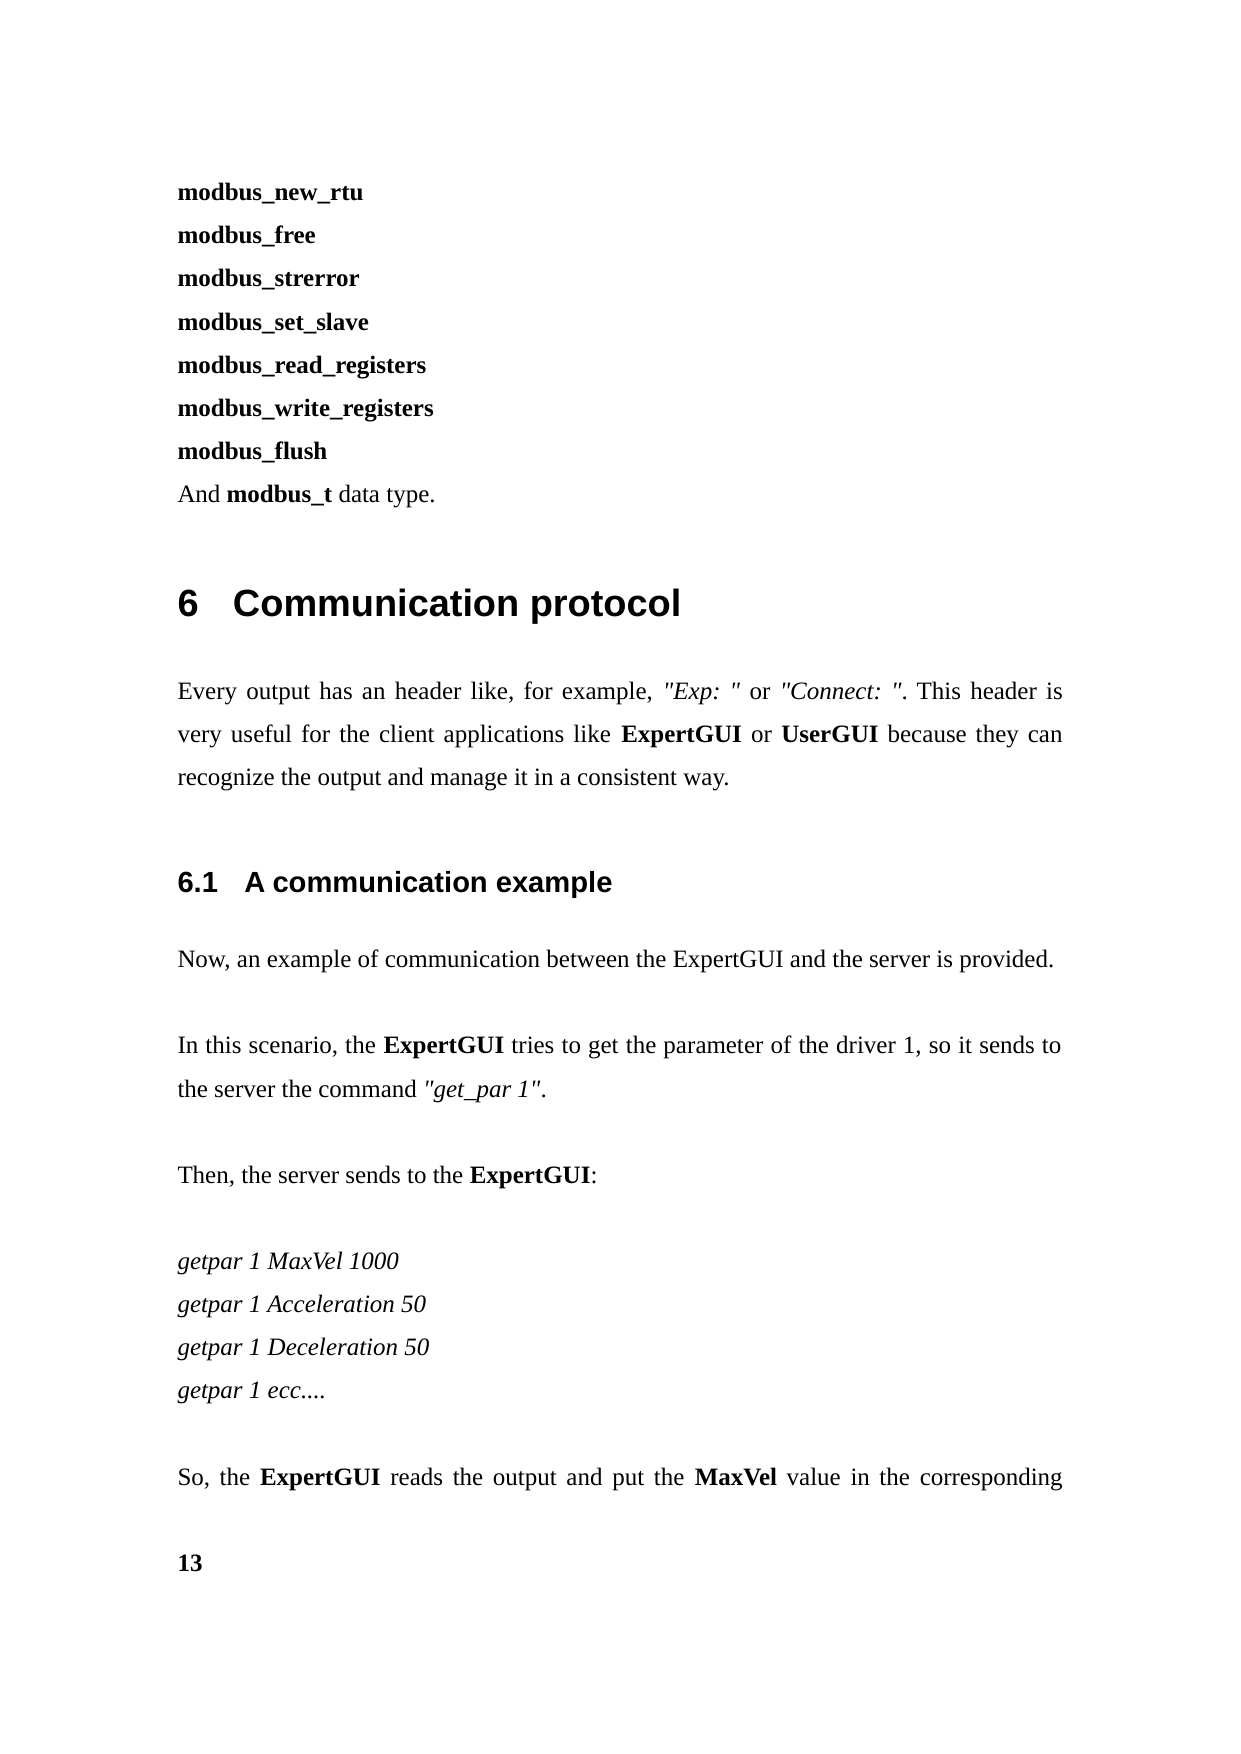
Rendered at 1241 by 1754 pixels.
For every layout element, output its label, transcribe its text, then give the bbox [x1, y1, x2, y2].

text modbus_set_slave [177, 307, 1063, 335]
text modbus_flush [177, 436, 1063, 465]
text modbus_write_registers [177, 393, 1063, 422]
text modbus_free [177, 220, 1063, 249]
text Then, the server sends to the ExpertGUI: [177, 1160, 1063, 1189]
text So, the ExpertGUI reads the output and put the MaxVel value in the corresponding [177, 1462, 1063, 1491]
text And modbus_t data type. [177, 479, 1063, 508]
text getpar 1 MaxVel 1000 [177, 1246, 1063, 1275]
text modbus_new_rtu [177, 177, 1063, 206]
text getpar 1 Deceleration 50 [177, 1332, 1063, 1361]
subtitle A communication example [177, 864, 1063, 898]
text getpar 1 ecc.... [177, 1376, 1063, 1404]
text getpar 1 Acceleration 50 [177, 1289, 1063, 1318]
text Now, an example of communication between the ExpertGUI and the server is provided. [177, 944, 1063, 973]
subtitle Communication protocol [177, 581, 1063, 625]
text modbus_read_registers [177, 350, 1063, 378]
text In this scenario, the ExpertGUI tries to get the parameter of the driver 1, so it sends to the server the command "get_par 1". [177, 1031, 1063, 1102]
text modbus_strerror [177, 263, 1063, 292]
text Every output has an header like, for example, "Exp: " or "Connect: ". This header is very useful for the client applications like ExpertGUI or UserGUI because they can recognize the output and manage it in a consistent way. [177, 676, 1063, 791]
